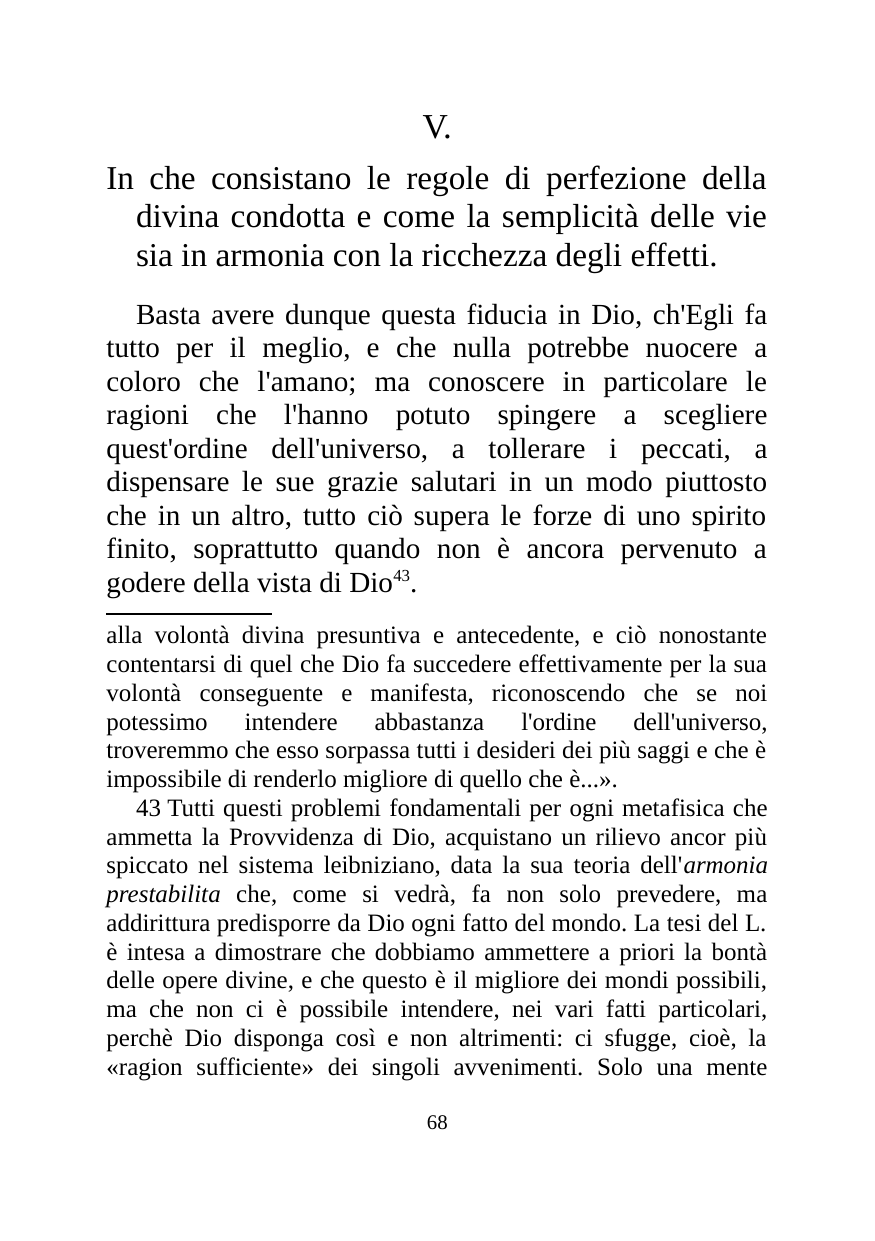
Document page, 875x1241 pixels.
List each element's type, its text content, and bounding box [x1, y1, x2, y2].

text alla volontà divina presuntiva e antecedente, e ciò nonostante contentarsi di quel che Dio fa succedere effettivamente per la sua volontà conseguente e manifesta, riconoscendo che se noi potessimo intendere abbastanza l'ordine dell'universo, troveremmo che esso sorpassa tutti i desideri dei più saggi e che è impossibile di renderlo migliore di quello che è...». [106, 620, 768, 793]
text Tutti questi problemi fondamentali per ogni metafisica che ammetta la Provvidenza di Dio, acquistano un rilievo ancor più spiccato nel sistema leibniziano, data la sua teoria dell'armonia prestabilita che, come si vedrà, fa non solo prevedere, ma addirittura predisporre da Dio ogni fatto del mondo. La tesi del L. è intesa a dimostrare che dobbiamo ammettere a priori la bontà delle opere divine, e che questo è il migliore dei mondi possibili, ma che non ci è possibile intendere, nei vari fatti particolari, perchè Dio disponga così e non altrimenti: ci sfugge, cioè, la «ragion sufficiente» dei singoli avvenimenti. Solo una mente [106, 793, 768, 1080]
subtitle V. [106, 106, 768, 146]
text Basta avere dunque questa fiducia in Dio, ch'Egli fa tutto per il meglio, e che nulla potrebbe nuocere a coloro che l'amano; ma conoscere in particolare le ragioni che l'hanno potuto spingere a scegliere quest'ordine dell'universo, a tollerare i peccati, a dispensare le sue grazie salutari in un modo piuttosto che in un altro, tutto ciò supera le forze di uno spirito finito, soprattutto quando non è ancora pervenuto a godere della vista di Dio. [106, 297, 768, 599]
subtitle In che consistano le regole di perfezione della divina condotta e come la semplicità delle vie sia in armonia con la ricchezza degli effetti. [106, 158, 768, 273]
